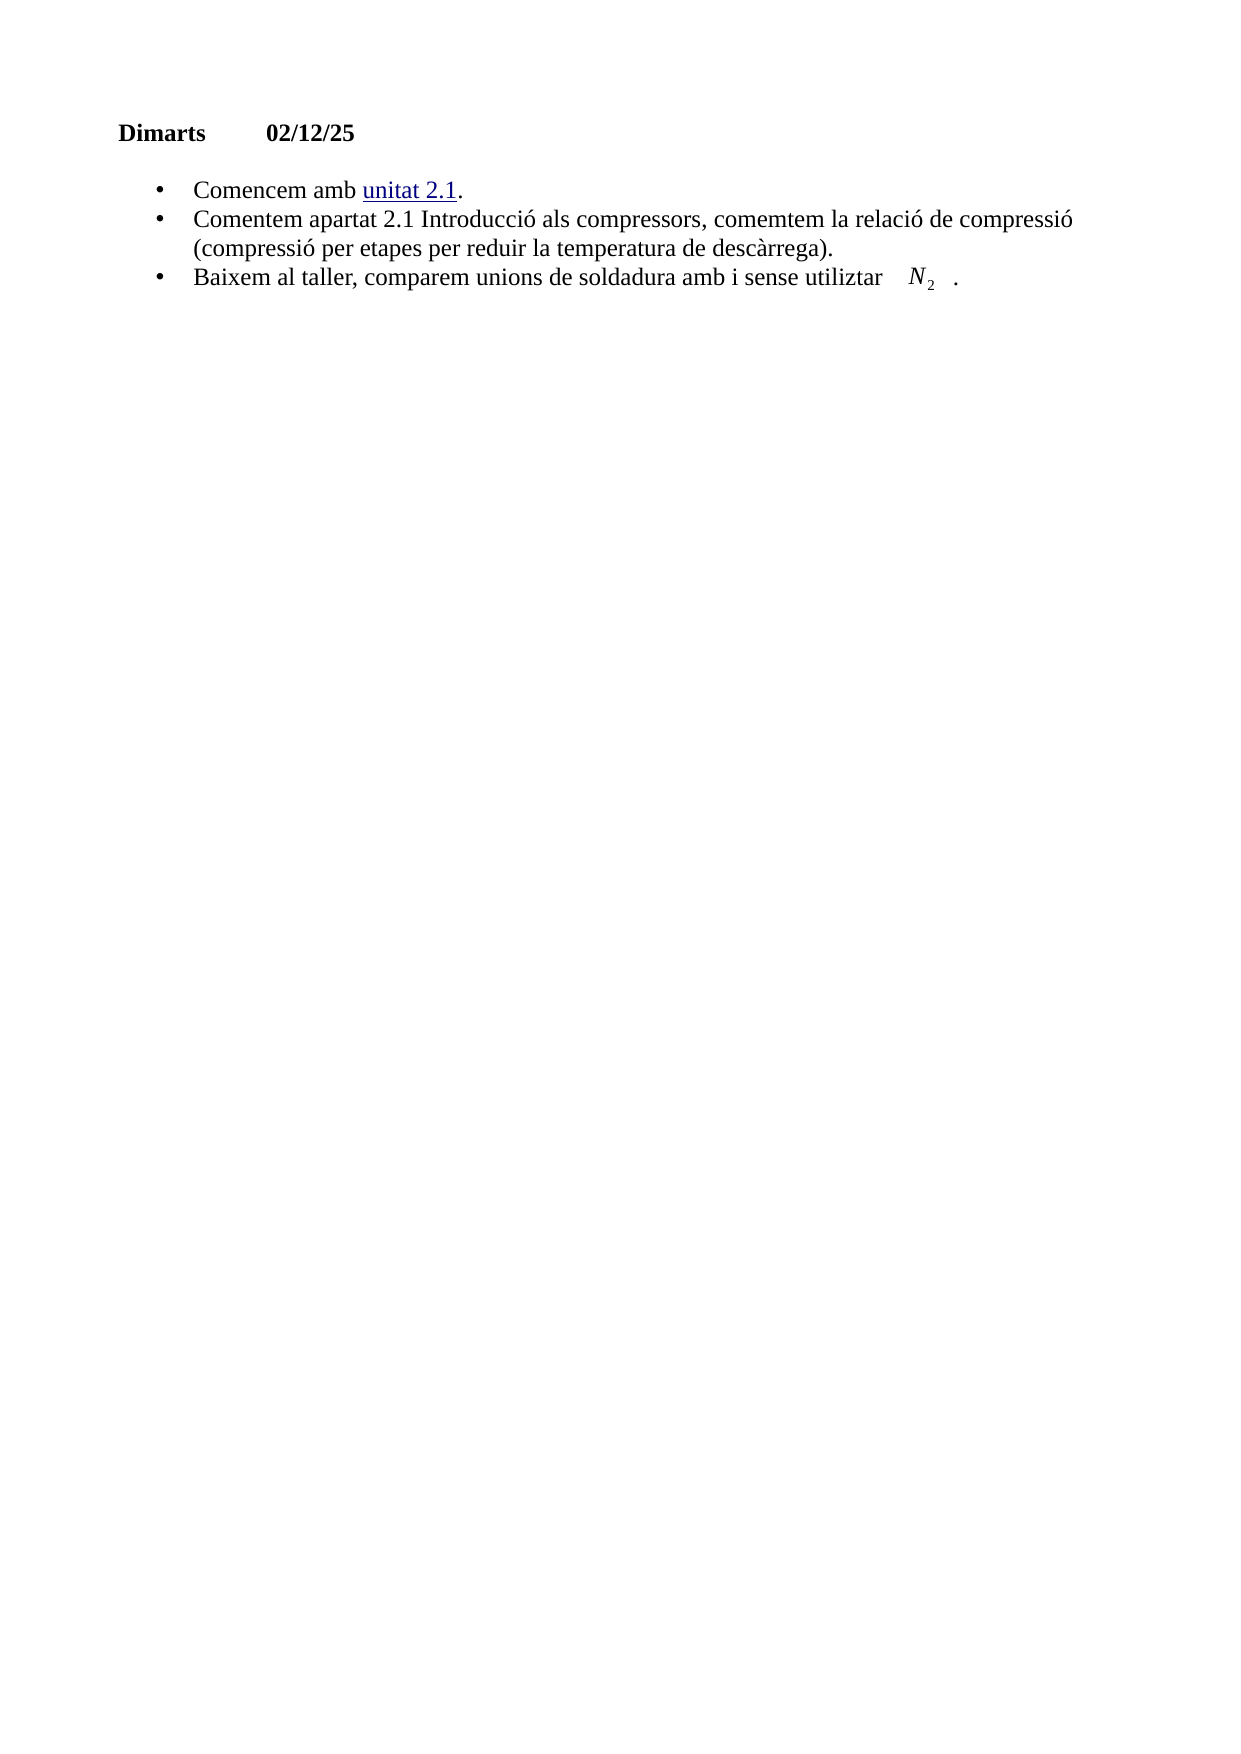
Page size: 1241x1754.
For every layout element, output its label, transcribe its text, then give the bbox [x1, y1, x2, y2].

list Comentem apartat 2.1 Introducció als compressors, comemtem la relació de compressió (compressió per etapes per reduir la temperatura de descàrrega). [156, 204, 1122, 262]
list Comencem amb unitat 2.1. [156, 176, 1122, 204]
list Baixem al taller, comparem unions de soldadura amb i sense utiliztar . [156, 262, 1122, 294]
text Dimarts 02/12/25 [118, 118, 1122, 147]
